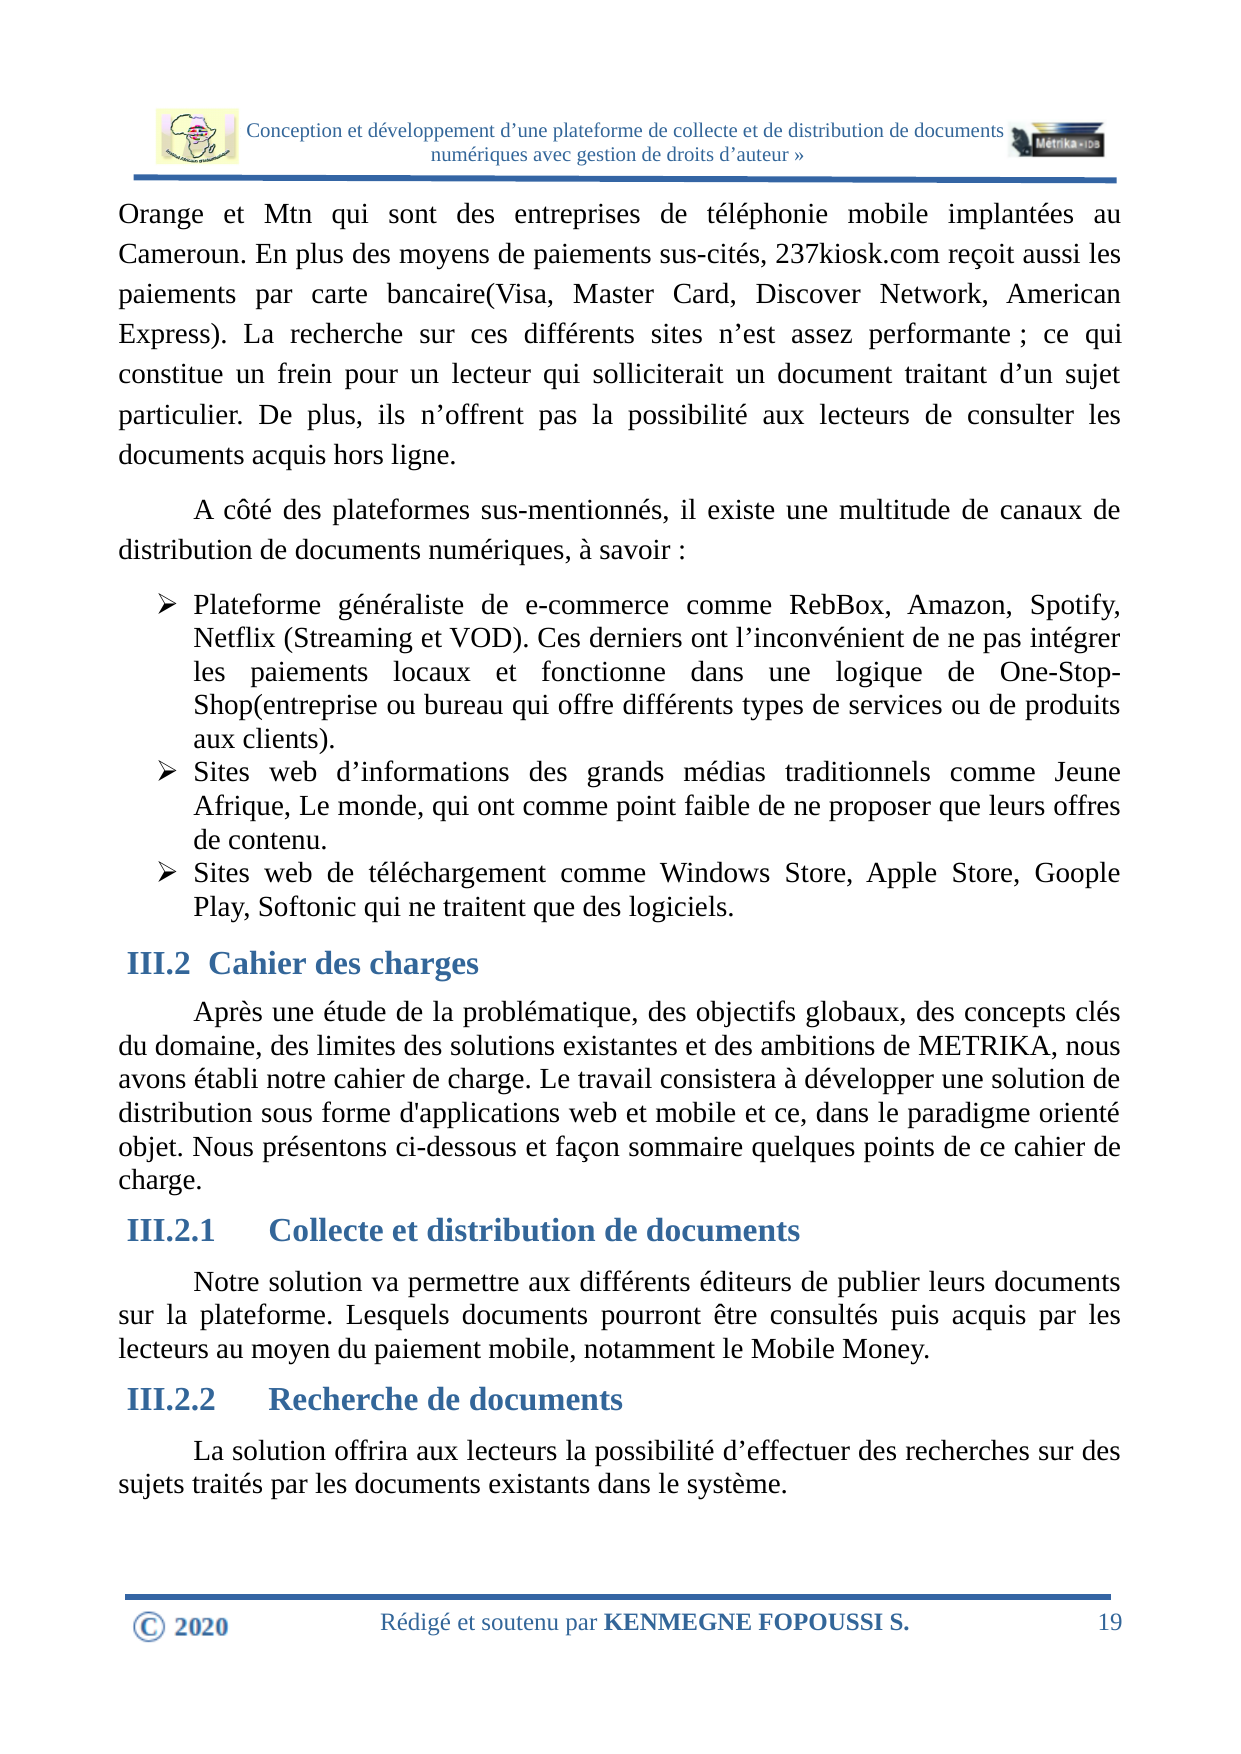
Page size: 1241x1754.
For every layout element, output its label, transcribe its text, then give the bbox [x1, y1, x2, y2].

text La solution offrira aux lecteurs la possibilité d’effectuer des recherches sur des sujets traités par les documents existants dans le système. [118, 1433, 1122, 1500]
subtitle Cahier des charges [118, 943, 1122, 982]
subtitle Collecte et distribution de documents [118, 1211, 1122, 1249]
list Sites web de téléchargement comme Windows Store, Apple Store, Goople Play, Softonic qui ne traitent que des logiciels. [156, 855, 1122, 922]
text A côté des plateformes sus-mentionnés, il existe une multitude de canaux de distribution de documents numériques, à savoir : [118, 492, 1122, 566]
text Orange et Mtn qui sont des entreprises de téléphonie mobile implantées au Cameroun. En plus des moyens de paiements sus-cités, 237kiosk.com reçoit aussi les paiements par carte bancaire(Visa, Master Card, Discover Network, American Express). La recherche sur ces différents sites n’est assez performante ; ce qui constitue un frein pour un lecteur qui solliciterait un document traitant d’un sujet particulier. De plus, ils n’offrent pas la possibilité aux lecteurs de consulter les documents acquis hors ligne. [118, 196, 1122, 471]
list Plateforme généraliste de e-commerce comme RebBox, Amazon, Spotify, Netflix (Streaming et VOD). Ces derniers ont l’inconvénient de ne pas intégrer les paiements locaux et fonctionne dans une logique de One-Stop-Shop(entreprise ou bureau qui offre différents types de services ou de produits aux clients). [156, 587, 1122, 754]
picture [1003, 116, 1109, 160]
picture [126, 1604, 231, 1647]
picture [154, 107, 241, 166]
text Notre solution va permettre aux différents éditeurs de publier leurs documents sur la plateforme. Lesquels documents pourront être consultés puis acquis par les lecteurs au moyen du paiement mobile, notamment le Mobile Money. [118, 1264, 1122, 1364]
subtitle Recherche de documents [118, 1379, 1122, 1418]
text Après une étude de la problématique, des objectifs globaux, des concepts clés du domaine, des limites des solutions existantes et des ambitions de METRIKA, nous avons établi notre cahier de charge. Le travail consistera à développer une solution de distribution sous forme d'applications web et mobile et ce, dans le paradigme orienté objet. Nous présentons ci-dessous et façon sommaire quelques points de ce cahier de charge. [118, 994, 1122, 1196]
list Sites web d’informations des grands médias traditionnels comme Jeune Afrique, Le monde, qui ont comme point faible de ne proposer que leurs offres de contenu. [156, 754, 1122, 855]
